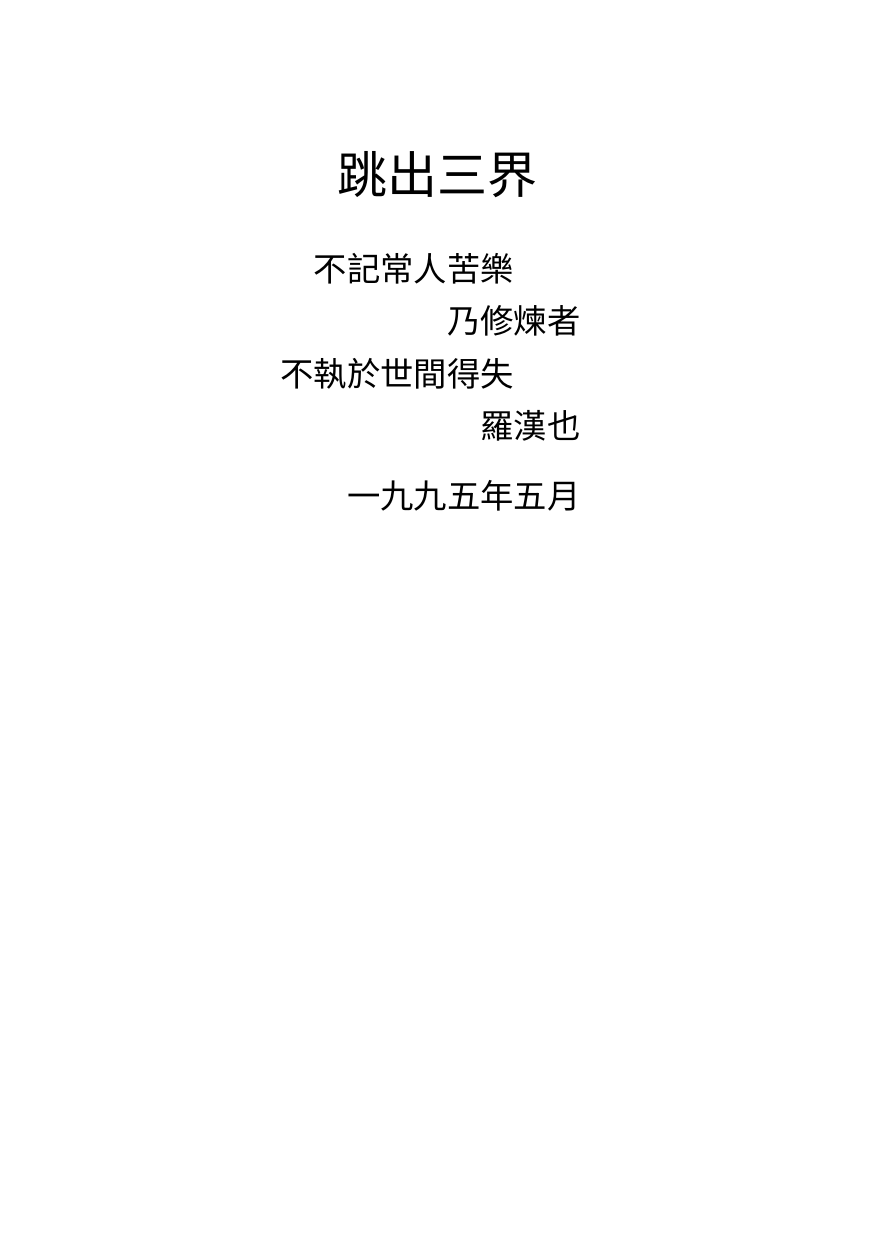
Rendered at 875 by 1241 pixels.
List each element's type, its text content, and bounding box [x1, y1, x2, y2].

text 一九九五年五月 [135, 469, 580, 518]
title 跳出三界 [135, 135, 739, 207]
text 不記常人苦樂 乃修煉者 不執於世間得失 羅漢也 [135, 243, 580, 448]
